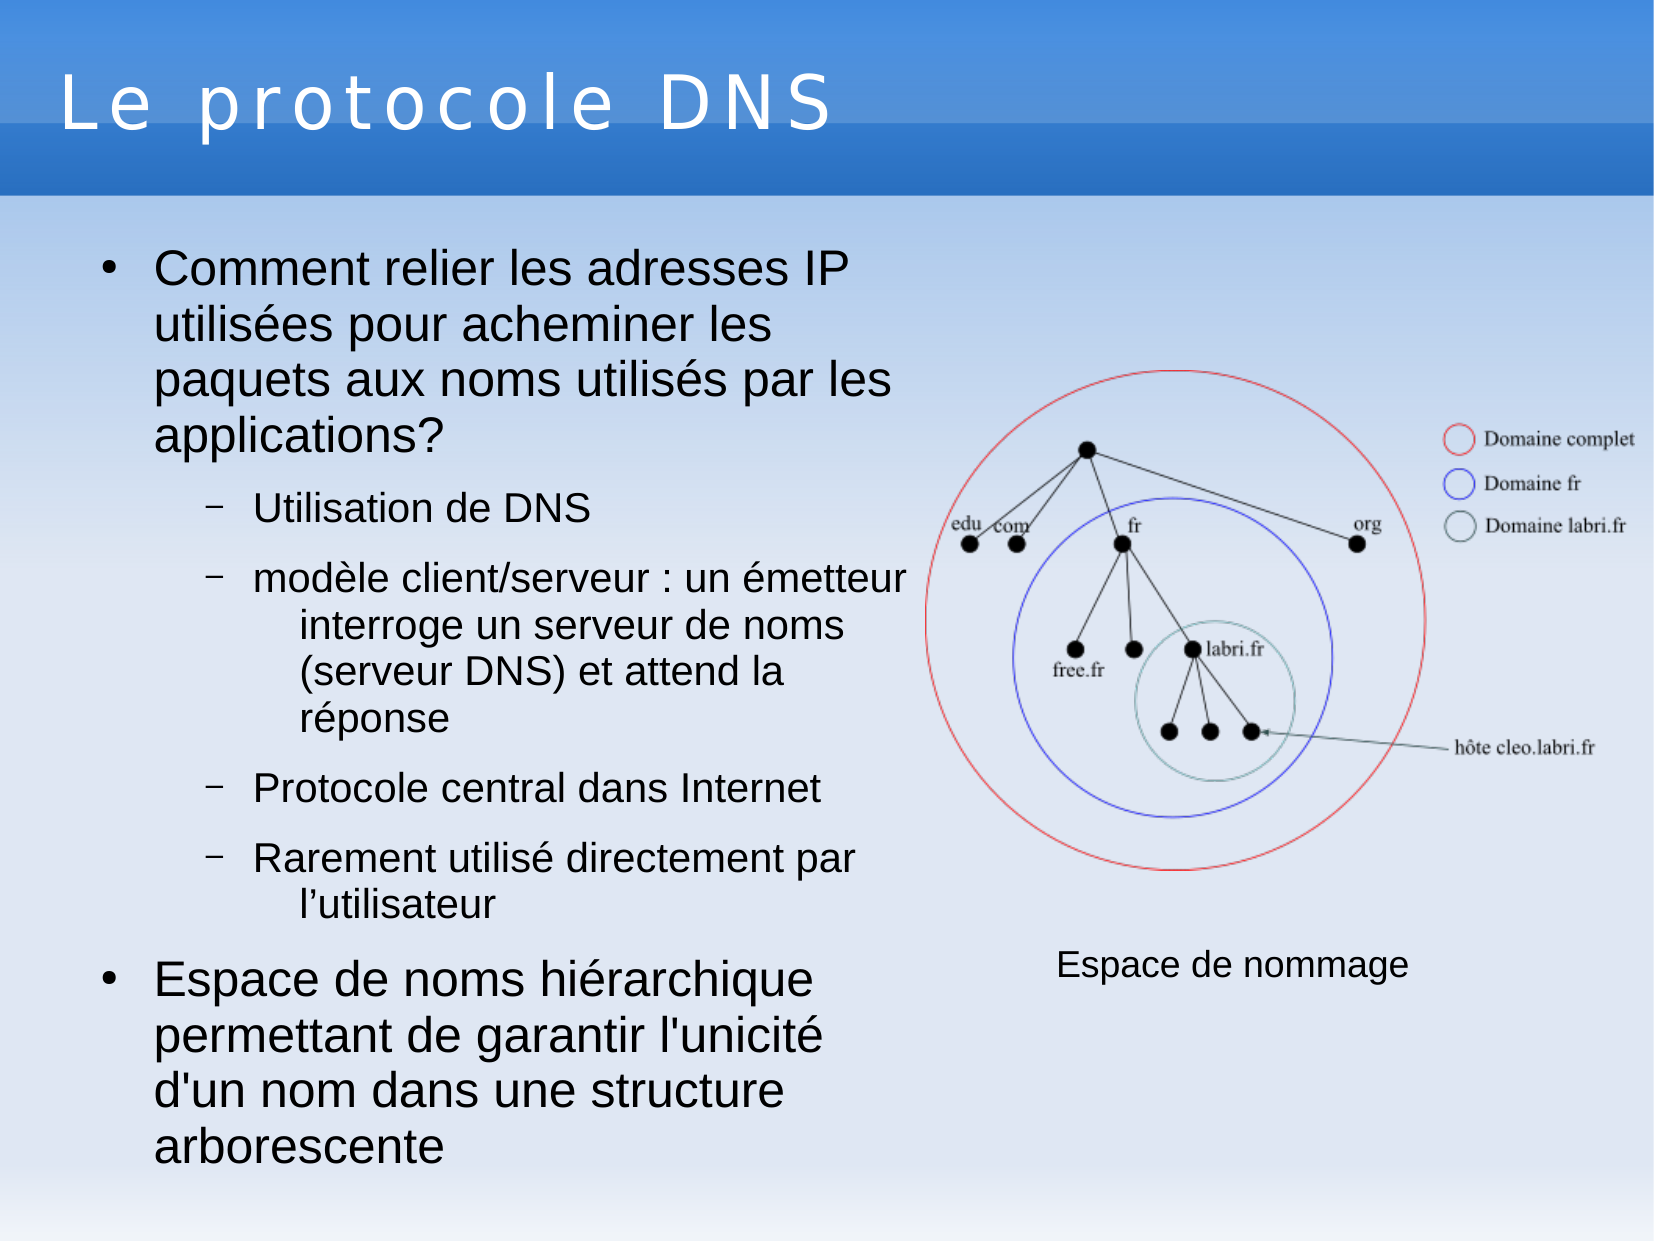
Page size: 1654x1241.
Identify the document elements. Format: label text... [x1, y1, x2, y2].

text_box Espace de nommage [1041, 936, 1425, 994]
title Le protocole DNS [59, 29, 1270, 178]
picture [0, 0, 1654, 1241]
list Comment relier les adresses IP utilisées pour acheminer les paquets aux noms utilisés par les applications? Utilisation de DNS modèle client/serveur : un émetteur interroge un serveur de noms (serveur DNS) et attend la réponse Protocole central dans Internet Rarement utilisé directement par l’utilisateur Espace de noms hiérarchique permettant de garantir l'unicité d'un nom dans une structure arborescente [82, 240, 916, 1241]
